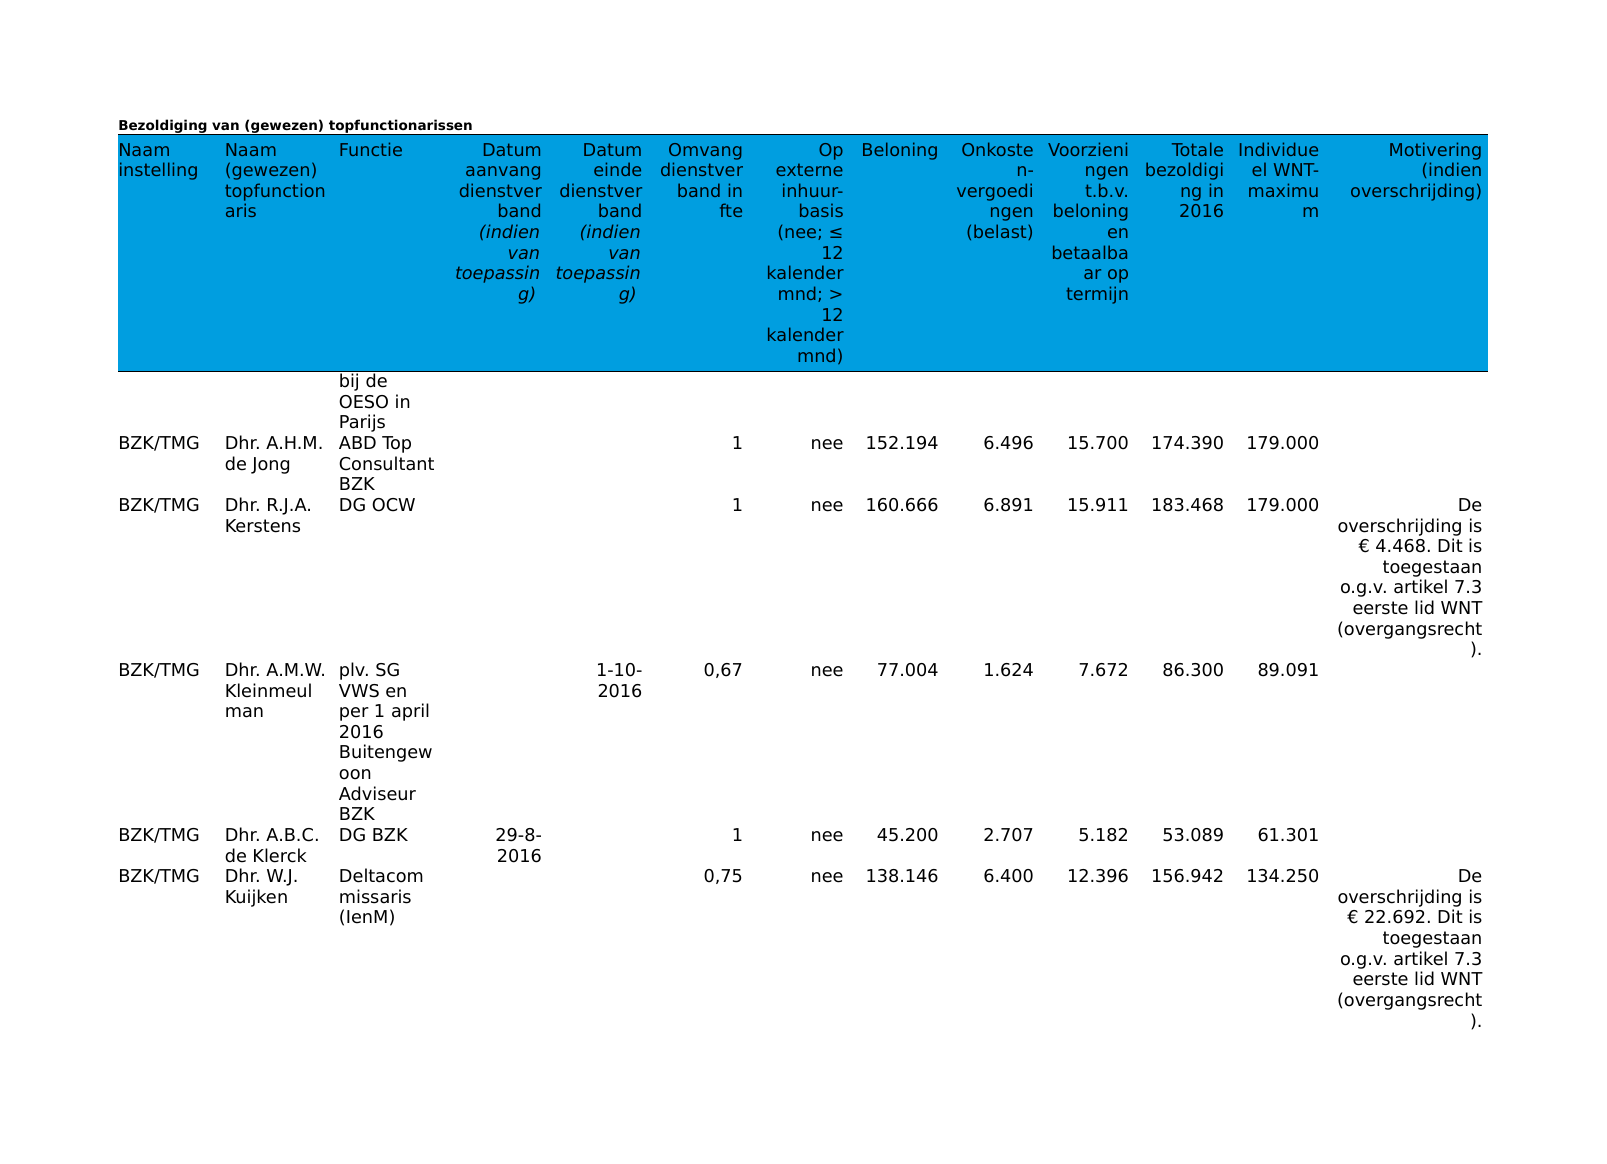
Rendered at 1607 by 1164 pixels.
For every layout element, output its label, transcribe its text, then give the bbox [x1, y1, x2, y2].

table_cell 152.194 [849, 433, 944, 495]
table_cell [648, 372, 749, 433]
table_cell 29-8-2016 [447, 825, 547, 866]
table_cell [548, 433, 648, 495]
table_cell Beloning [849, 135, 944, 371]
table_cell 5.182 [1040, 825, 1135, 866]
table_cell Datum einde dienstverband (indien van toepassing) [548, 135, 648, 371]
table_cell 53.089 [1135, 825, 1230, 866]
table_cell BZK/TMG [118, 495, 219, 660]
table_cell Naam instelling [118, 135, 219, 371]
table_cell 134.250 [1230, 866, 1325, 1031]
table_cell 1.624 [944, 660, 1039, 825]
table_cell Functie [333, 135, 447, 371]
table_cell Totale bezoldiging in 2016 [1135, 135, 1230, 371]
table_cell De overschrijding is € 22.692. Dit is toegestaan o.g.v. artikel 7.3 eerste lid WNT (overgangsrecht). [1325, 866, 1488, 1031]
table_cell nee [749, 433, 849, 495]
table_cell [447, 495, 547, 660]
table_cell 45.200 [849, 825, 944, 866]
table_cell Motivering (indien overschrijding) [1325, 135, 1488, 371]
table_cell nee [749, 866, 849, 1031]
table_cell 0,67 [648, 660, 749, 825]
table_cell [1230, 372, 1325, 433]
table_cell [447, 372, 547, 433]
table_cell [1325, 433, 1488, 495]
table_cell [118, 372, 219, 433]
table_cell Dhr. W.J. Kuijken [219, 866, 333, 1031]
table_cell 179.000 [1230, 433, 1325, 495]
table_cell BZK/TMG [118, 433, 219, 495]
table_cell 89.091 [1230, 660, 1325, 825]
table_cell [548, 372, 648, 433]
table_cell [219, 372, 333, 433]
table_cell nee [749, 495, 849, 660]
table_cell 179.000 [1230, 495, 1325, 660]
table_cell 138.146 [849, 866, 944, 1031]
table_cell 183.468 [1135, 495, 1230, 660]
table_cell De overschrijding is € 4.468. Dit is toegestaan o.g.v. artikel 7.3 eerste lid WNT (overgangsrecht). [1325, 495, 1488, 660]
table_cell [944, 372, 1039, 433]
table_cell [1040, 372, 1135, 433]
table_cell 86.300 [1135, 660, 1230, 825]
table_cell 1-10-2016 [548, 660, 648, 825]
table_cell Dhr. R.J.A. Kerstens [219, 495, 333, 660]
table_cell [1135, 372, 1230, 433]
table_cell Omvang dienstverband in fte [648, 135, 749, 371]
table_cell Datum aanvang dienstverband (indien van toepassing) [447, 135, 547, 371]
table_cell [1325, 825, 1488, 866]
table_cell 61.301 [1230, 825, 1325, 866]
table_cell Onkosten-vergoedingen (belast) [944, 135, 1039, 371]
table_cell [548, 825, 648, 866]
table_cell DG BZK [333, 825, 447, 866]
table_cell Dhr. A.H.M. de Jong [219, 433, 333, 495]
table_cell [1325, 372, 1488, 433]
table_cell Naam (gewezen) topfunctionaris [219, 135, 333, 371]
table_cell Voorzieningen t.b.v. beloningen betaalbaar op termijn [1040, 135, 1135, 371]
table_cell 156.942 [1135, 866, 1230, 1031]
table_cell 174.390 [1135, 433, 1230, 495]
table_cell Dhr. A.B.C. de Klerck [219, 825, 333, 866]
table_cell Op externe inhuur-basis (nee; ≤ 12 kalendermnd; > 12 kalendermnd) [749, 135, 849, 371]
table_cell 15.911 [1040, 495, 1135, 660]
table_cell 1 [648, 495, 749, 660]
table_cell Dhr. A.M.W. Kleinmeulman [219, 660, 333, 825]
table_cell bij de OESO in Parijs [333, 372, 447, 433]
table_cell nee [749, 660, 849, 825]
table_cell [447, 433, 547, 495]
table_cell ABD Top Consultant BZK [333, 433, 447, 495]
table_cell [548, 495, 648, 660]
table_cell 7.672 [1040, 660, 1135, 825]
table_cell 160.666 [849, 495, 944, 660]
table_cell [749, 372, 849, 433]
table_cell 1 [648, 825, 749, 866]
table_cell nee [749, 825, 849, 866]
table_cell 15.700 [1040, 433, 1135, 495]
table_cell 6.496 [944, 433, 1039, 495]
table_cell 77.004 [849, 660, 944, 825]
table_cell Deltacommissaris (IenM) [333, 866, 447, 1031]
table_header Bezoldiging van (gewezen) topfunctionarissen [118, 118, 1488, 134]
table_cell 1 [648, 433, 749, 495]
table_cell DG OCW [333, 495, 447, 660]
table_cell [548, 866, 648, 1031]
table_cell BZK/TMG [118, 660, 219, 825]
table_cell 2.707 [944, 825, 1039, 866]
table_cell [447, 660, 547, 825]
table_cell Individueel WNT- maximum [1230, 135, 1325, 371]
table_cell [1325, 660, 1488, 825]
table_cell [849, 372, 944, 433]
table_cell BZK/TMG [118, 866, 219, 1031]
table_cell 6.891 [944, 495, 1039, 660]
table_cell 0,75 [648, 866, 749, 1031]
table_cell [447, 866, 547, 1031]
table_cell plv. SG VWS en per 1 april 2016 Buitengewoon Adviseur BZK [333, 660, 447, 825]
table_cell 6.400 [944, 866, 1039, 1031]
table_cell BZK/TMG [118, 825, 219, 866]
table_cell 12.396 [1040, 866, 1135, 1031]
